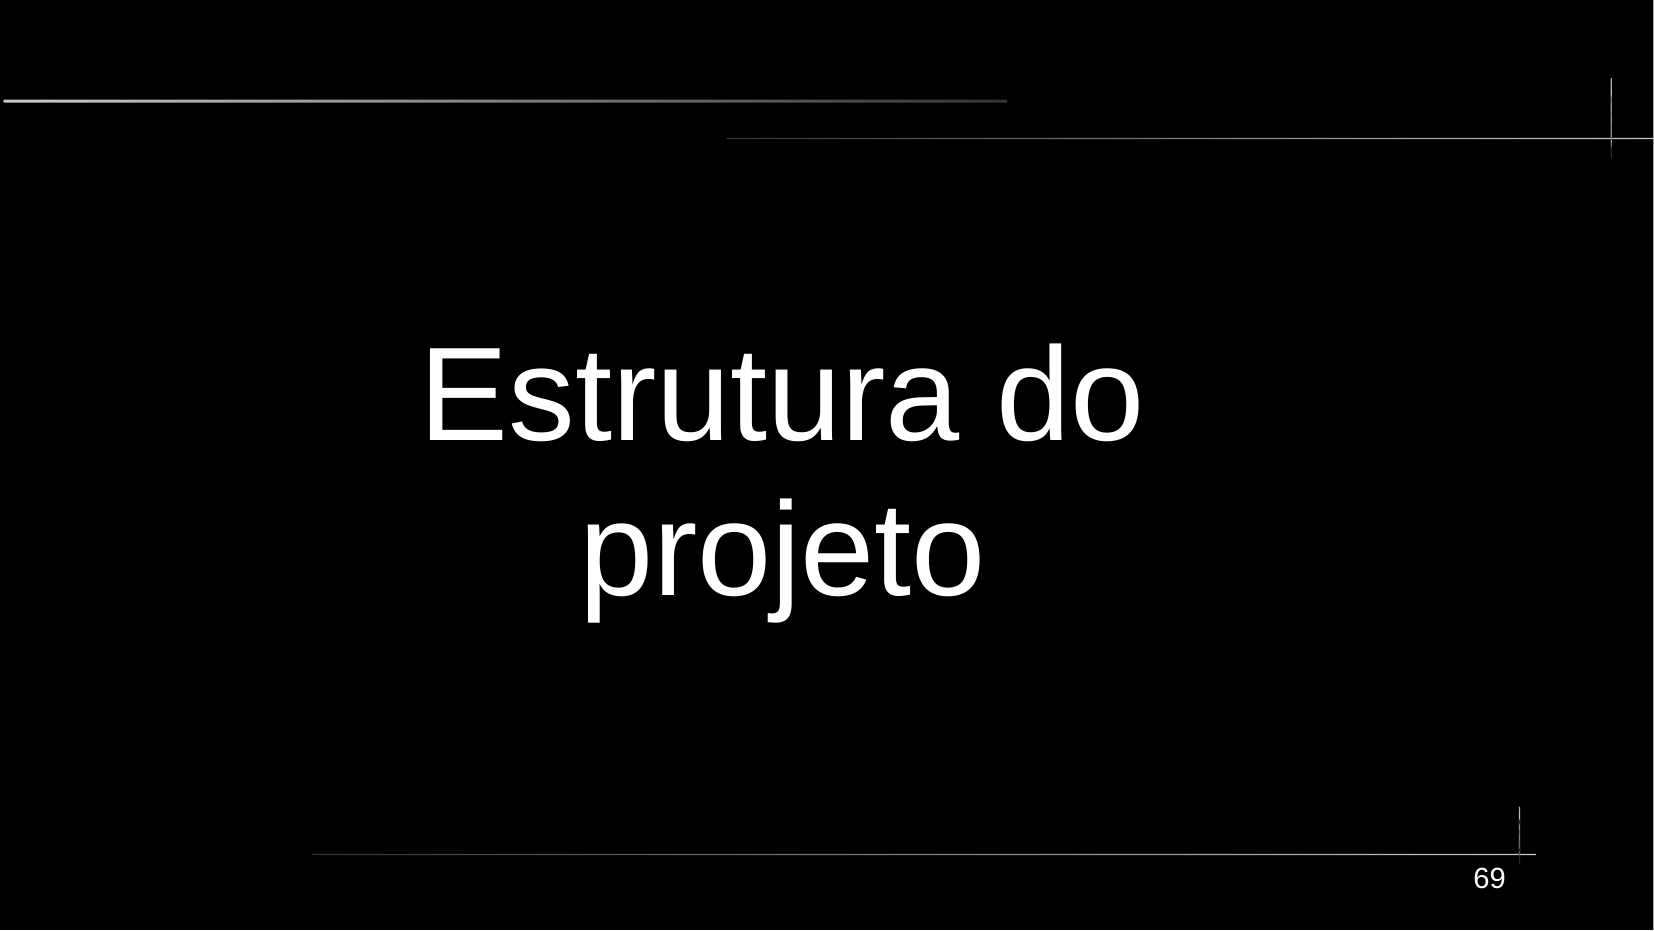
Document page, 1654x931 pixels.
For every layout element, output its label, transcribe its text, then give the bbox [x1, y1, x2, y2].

subtitle Estrutura do projeto [0, 225, 1565, 718]
